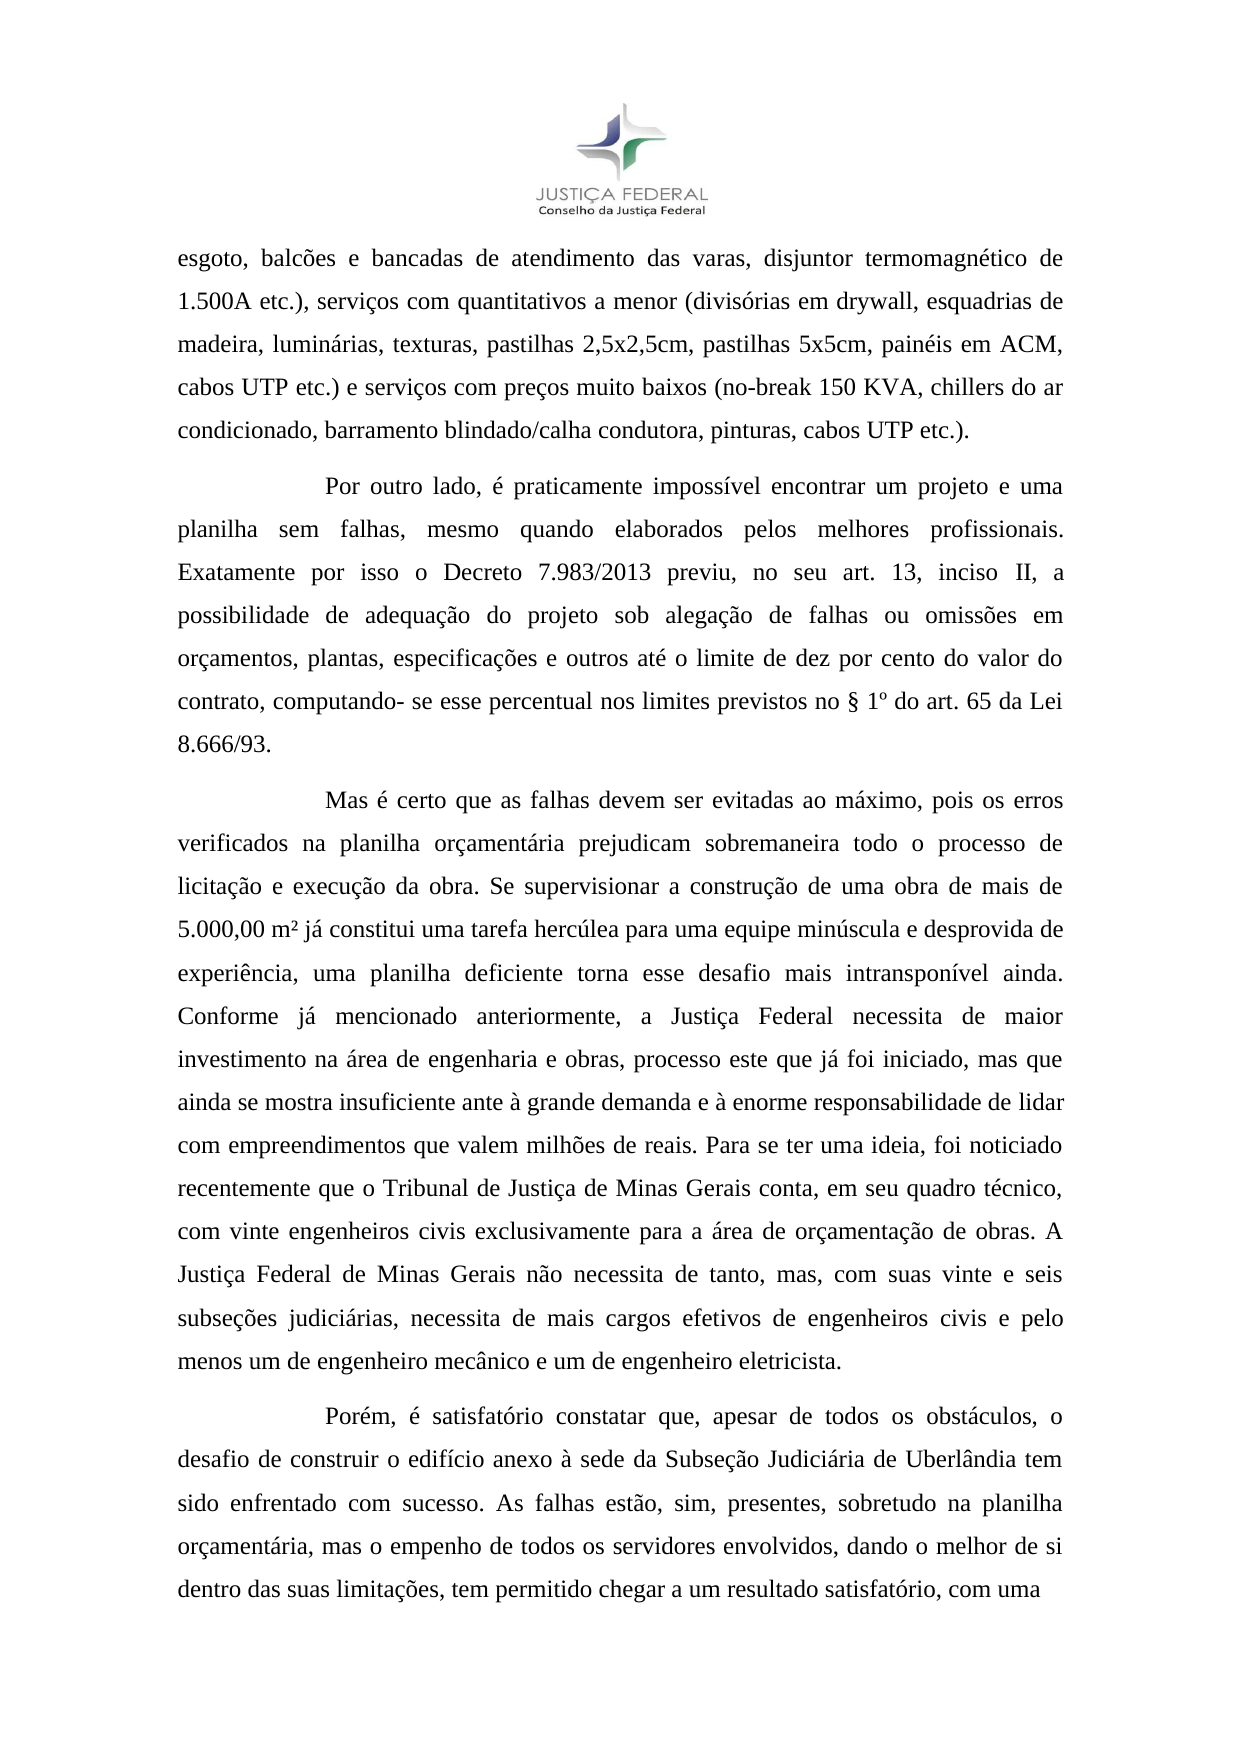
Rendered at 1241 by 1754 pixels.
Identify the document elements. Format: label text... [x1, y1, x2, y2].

text esgoto, balcões e bancadas de atendimento das varas, disjuntor termomagnético de 1.500A etc.), serviços com quantitativos a menor (divisórias em drywall, esquadrias de madeira, luminárias, texturas, pastilhas 2,5x2,5cm, pastilhas 5x5cm, painéis em ACM, cabos UTP etc.) e serviços com preços muito baixos (no-break 150 KVA, chillers do ar condicionado, barramento blindado/calha condutora, pinturas, cabos UTP etc.). [177, 243, 1064, 444]
text Mas é certo que as falhas devem ser evitadas ao máximo, pois os erros verificados na planilha orçamentária prejudicam sobremaneira todo o processo de licitação e execução da obra. Se supervisionar a construção de uma obra de mais de 5.000,00 m² já constitui uma tarefa hercúlea para uma equipe minúscula e desprovida de experiência, uma planilha deficiente torna esse desafio mais intransponível ainda. Conforme já mencionado anteriormente, a Justiça Federal necessita de maior investimento na área de engenharia e obras, processo este que já foi iniciado, mas que ainda se mostra insuficiente ante à grande demanda e à enorme responsabilidade de lidar com empreendimentos que valem milhões de reais. Para se ter uma ideia, foi noticiado recentemente que o Tribunal de Justiça de Minas Gerais conta, em seu quadro técnico, com vinte engenheiros civis exclusivamente para a área de orçamentação de obras. A Justiça Federal de Minas Gerais não necessita de tanto, mas, com suas vinte e seis subseções judiciárias, necessita de mais cargos efetivos de engenheiros civis e pelo menos um de engenheiro mecânico e um de engenheiro eletricista. [177, 785, 1064, 1374]
picture [535, 103, 709, 217]
text Porém, é satisfatório constatar que, apesar de todos os obstáculos, o desafio de construir o edifício anexo à sede da Subseção Judiciária de Uberlândia tem sido enfrentado com sucesso. As falhas estão, sim, presentes, sobretudo na planilha orçamentária, mas o empenho de todos os servidores envolvidos, dando o melhor de si dentro das suas limitações, tem permitido chegar a um resultado satisfatório, com uma [177, 1401, 1064, 1603]
text Por outro lado, é praticamente impossível encontrar um projeto e uma planilha sem falhas, mesmo quando elaborados pelos melhores profissionais. Exatamente por isso o Decreto 7.983/2013 previu, no seu art. 13, inciso II, a possibilidade de adequação do projeto sob alegação de falhas ou omissões em orçamentos, plantas, especificações e outros até o limite de dez por cento do valor do contrato, computando- se esse percentual nos limites previstos no § 1º do art. 65 da Lei 8.666/93. [177, 471, 1064, 758]
